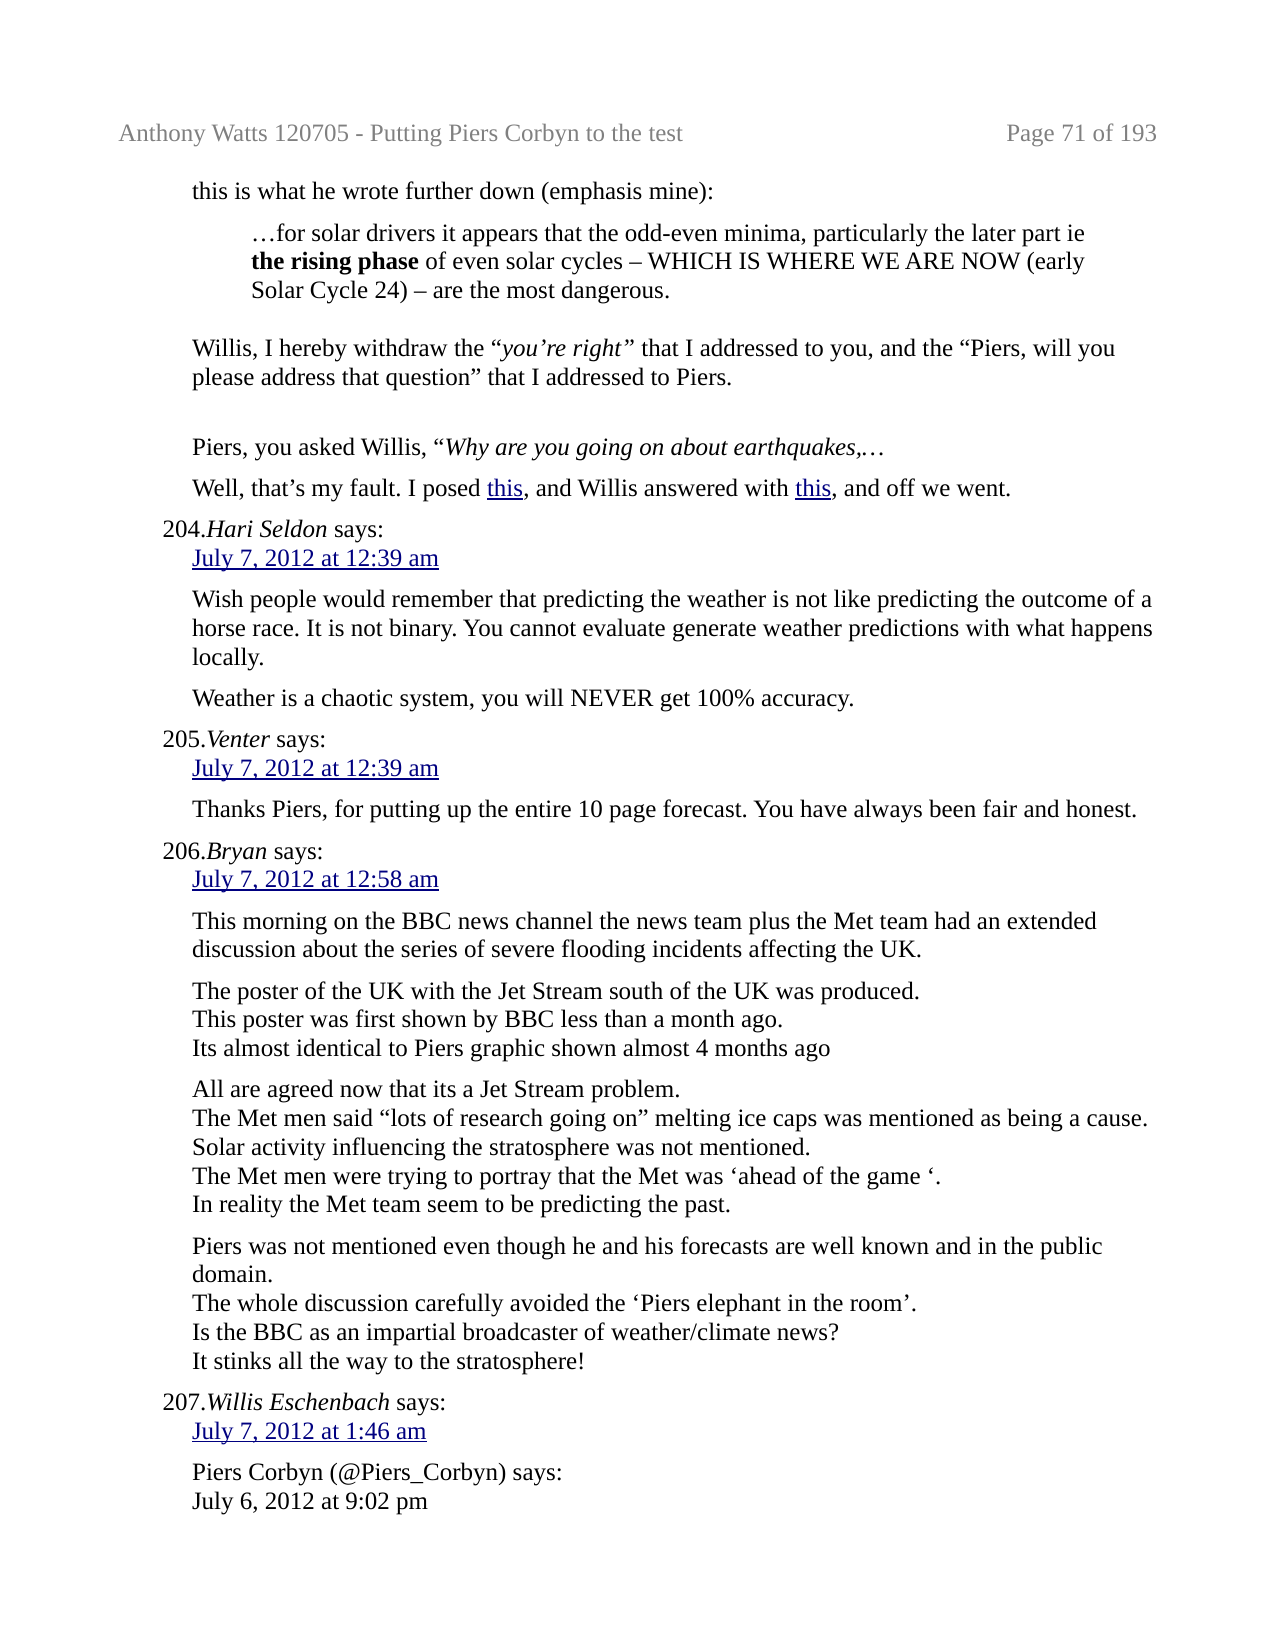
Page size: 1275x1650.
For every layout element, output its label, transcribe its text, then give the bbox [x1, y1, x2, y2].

list July 7, 2012 at 1:46 am [162, 1416, 1157, 1444]
list Piers, you asked Willis, “Why are you going on about earthquakes,… [162, 432, 1157, 461]
list Hari Seldon says: [162, 514, 1157, 543]
list Wish people would remember that predicting the weather is not like predicting the outcome of a horse race. It is not binary. You cannot evaluate generate weather predictions with what happens locally. [162, 584, 1157, 671]
list Piers Corbyn (@Piers_Corbyn) says: July 6, 2012 at 9:02 pm [162, 1457, 1157, 1514]
list Piers was not mentioned even though he and his forecasts are well known and in the public domain. The whole discussion carefully avoided the ‘Piers elephant in the room’. Is the BBC as an impartial broadcaster of weather/climate news? It stinks all the way to the stratosphere! [162, 1231, 1157, 1374]
list July 7, 2012 at 12:58 am [162, 864, 1157, 893]
list All are agreed now that its a Jet Stream problem. The Met men said “lots of research going on” melting ice caps was mentioned as being a cause. Solar activity influencing the stratosphere was not mentioned. The Met men were trying to portray that the Met was ‘ahead of the game ‘. In reality the Met team seem to be predicting the past. [162, 1074, 1157, 1218]
list Venter says: [162, 724, 1157, 753]
list …for solar drivers it appears that the odd-even minima, particularly the later part ie the rising phase of even solar cycles – WHICH IS WHERE WE ARE NOW (early Solar Cycle 24) – are the most dangerous. [221, 218, 1098, 304]
list Well, that’s my fault. I posed this, and Willis answered with this, and off we went. [162, 473, 1157, 502]
list The poster of the UK with the Jet Stream south of the UK was produced. This poster was first shown by BBC less than a month ago. Its almost identical to Piers graphic shown almost 4 months ago [162, 976, 1157, 1062]
list Willis, I hereby withdraw the “you’re right” that I addressed to you, and the “Piers, will you please address that question” that I addressed to Piers. [162, 333, 1157, 419]
list Bryan says: [162, 836, 1157, 864]
list Willis Eschenbach says: [162, 1387, 1157, 1416]
list This morning on the BBC news channel the news team plus the Met team had an extended discussion about the series of severe flooding incidents affecting the UK. [162, 906, 1157, 963]
list this is what he wrote further down (emphasis mine): [162, 176, 1157, 205]
list July 7, 2012 at 12:39 am [162, 543, 1157, 572]
list July 7, 2012 at 12:39 am [162, 753, 1157, 782]
list Thanks Piers, for putting up the entire 10 page forecast. You have always been fair and honest. [162, 794, 1157, 823]
list Weather is a chaotic system, you will NEVER get 100% accuracy. [162, 683, 1157, 712]
